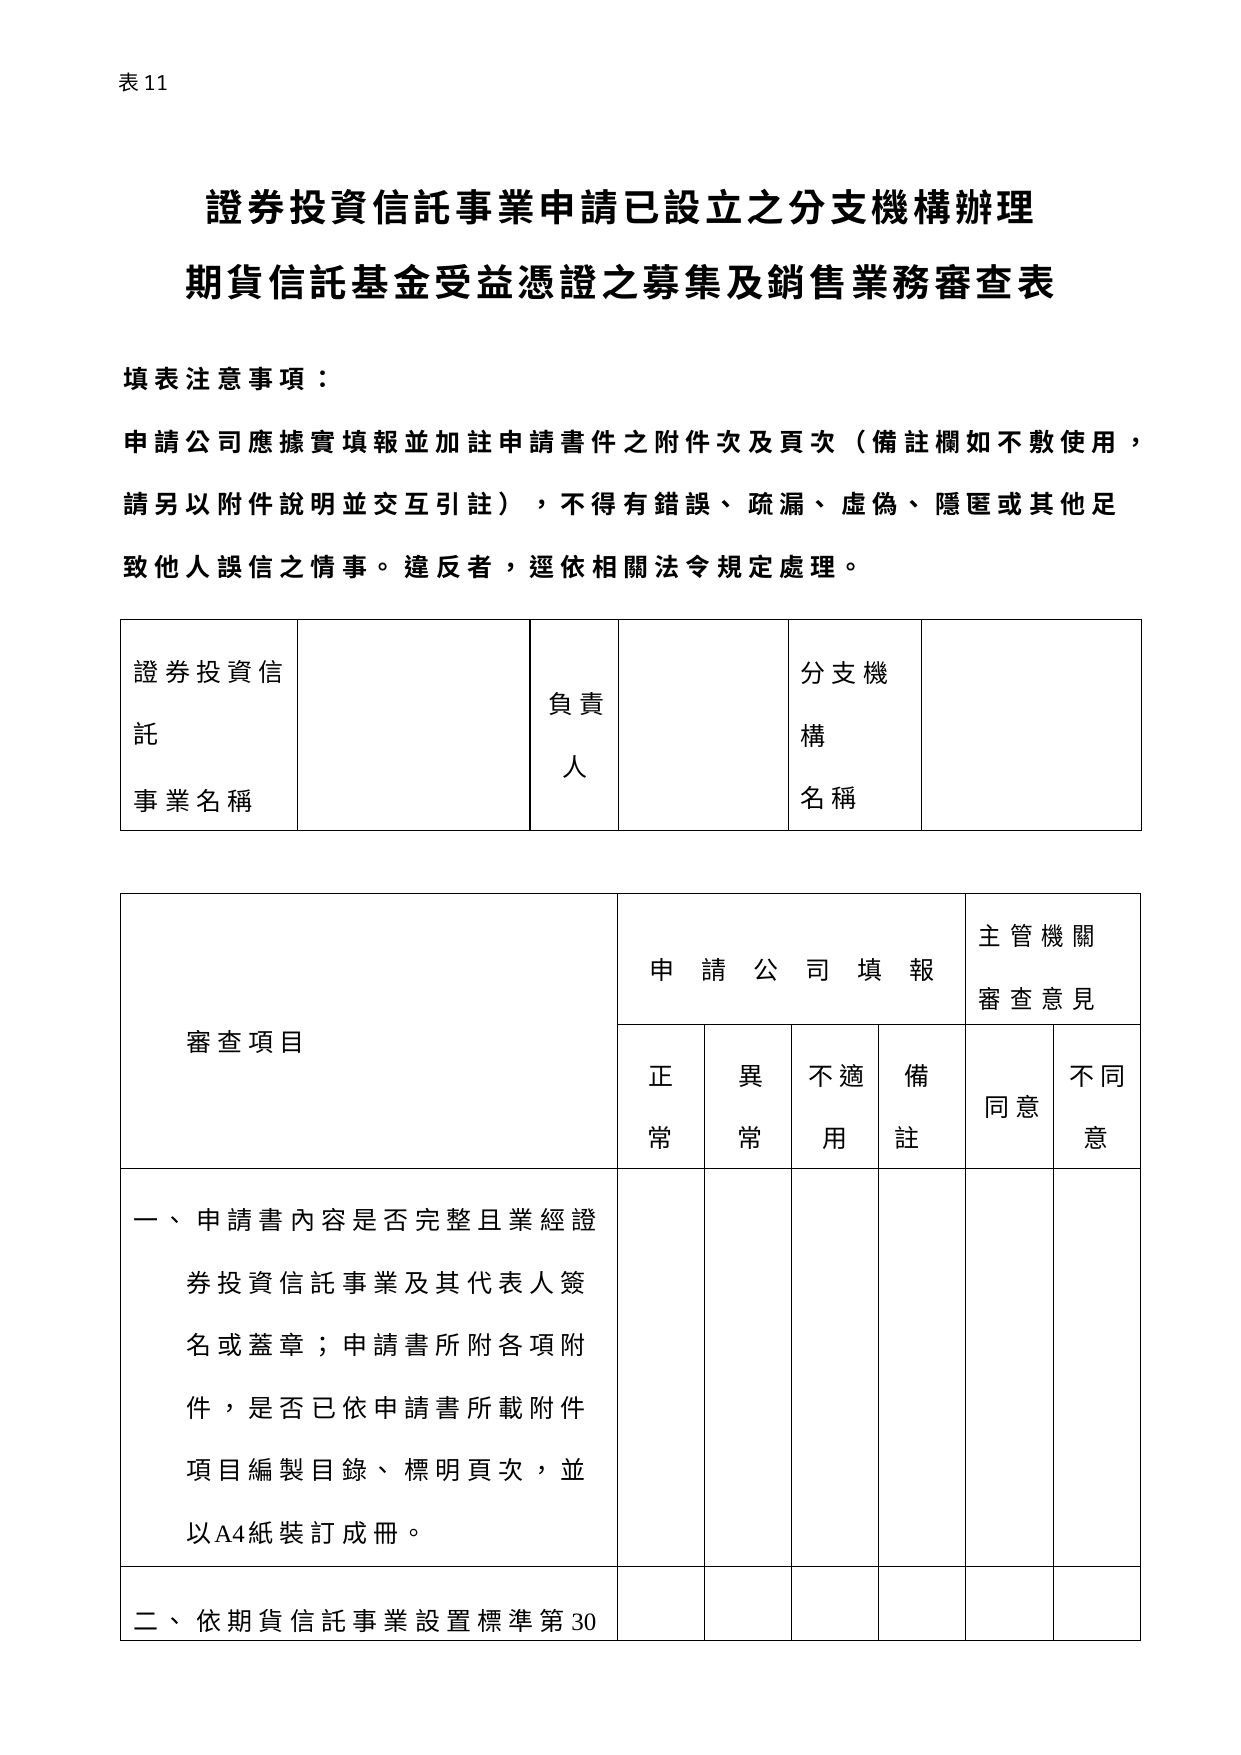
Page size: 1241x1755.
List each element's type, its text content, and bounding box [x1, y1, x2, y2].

table_header 分支機構 名稱 [789, 620, 921, 830]
table_cell [705, 1567, 791, 1640]
table_cell [1054, 1169, 1140, 1566]
table_cell [1054, 1567, 1140, 1640]
table_header 負責人 [531, 620, 618, 830]
table_cell 一、申請書內容是否完整且業經證券投資信託事業及其代表人簽名或蓋章；申請書所附各項附件，是否已依申請書所載附件項目編製目錄、標明頁次，並以A4紙裝訂成冊。 [121, 1169, 617, 1566]
text 證券投資信託事業申請已設立之分支機構辦理 [120, 164, 1120, 226]
text 填表注意事項： [120, 336, 1120, 398]
table_cell 不適用 [792, 1025, 878, 1167]
table_header [922, 620, 1141, 830]
text 期貨信託基金受益憑證之募集及銷售業務審查表 [120, 239, 1120, 301]
table_header 主管機關 審查意見 [966, 894, 1140, 1024]
table_header [298, 620, 529, 830]
table_cell 不同意 [1054, 1025, 1140, 1167]
table_cell [879, 1169, 965, 1566]
table_cell [966, 1169, 1053, 1566]
table_header 申 請 公 司 填 報 [618, 894, 965, 1024]
table_cell [966, 1567, 1053, 1640]
table_cell 異 常 [705, 1025, 791, 1167]
table_cell [618, 1567, 704, 1640]
table_cell [792, 1567, 878, 1640]
table_cell [705, 1169, 791, 1566]
table_cell 正 常 [618, 1025, 704, 1167]
table_cell [879, 1567, 965, 1640]
table_cell 備 註 [879, 1025, 965, 1167]
table_header 證券投資信託 事業名稱 [121, 620, 297, 830]
table_header 審查項目 [121, 894, 617, 1167]
table_cell 二、依期貨信託事業設置標準第30 [121, 1567, 617, 1640]
table_cell 同意 [966, 1025, 1053, 1167]
table_cell [792, 1169, 878, 1566]
table_header [619, 620, 788, 830]
table_cell [618, 1169, 704, 1566]
text 申請公司應據實填報並加註申請書件之附件次及頁次（備註欄如不敷使用，請另以附件說明並交互引註），不得有錯誤、疏漏、虛偽、隱匿或其他足致他人誤信之情事。違反者，逕依相關法令規定處理。 [120, 398, 1120, 586]
